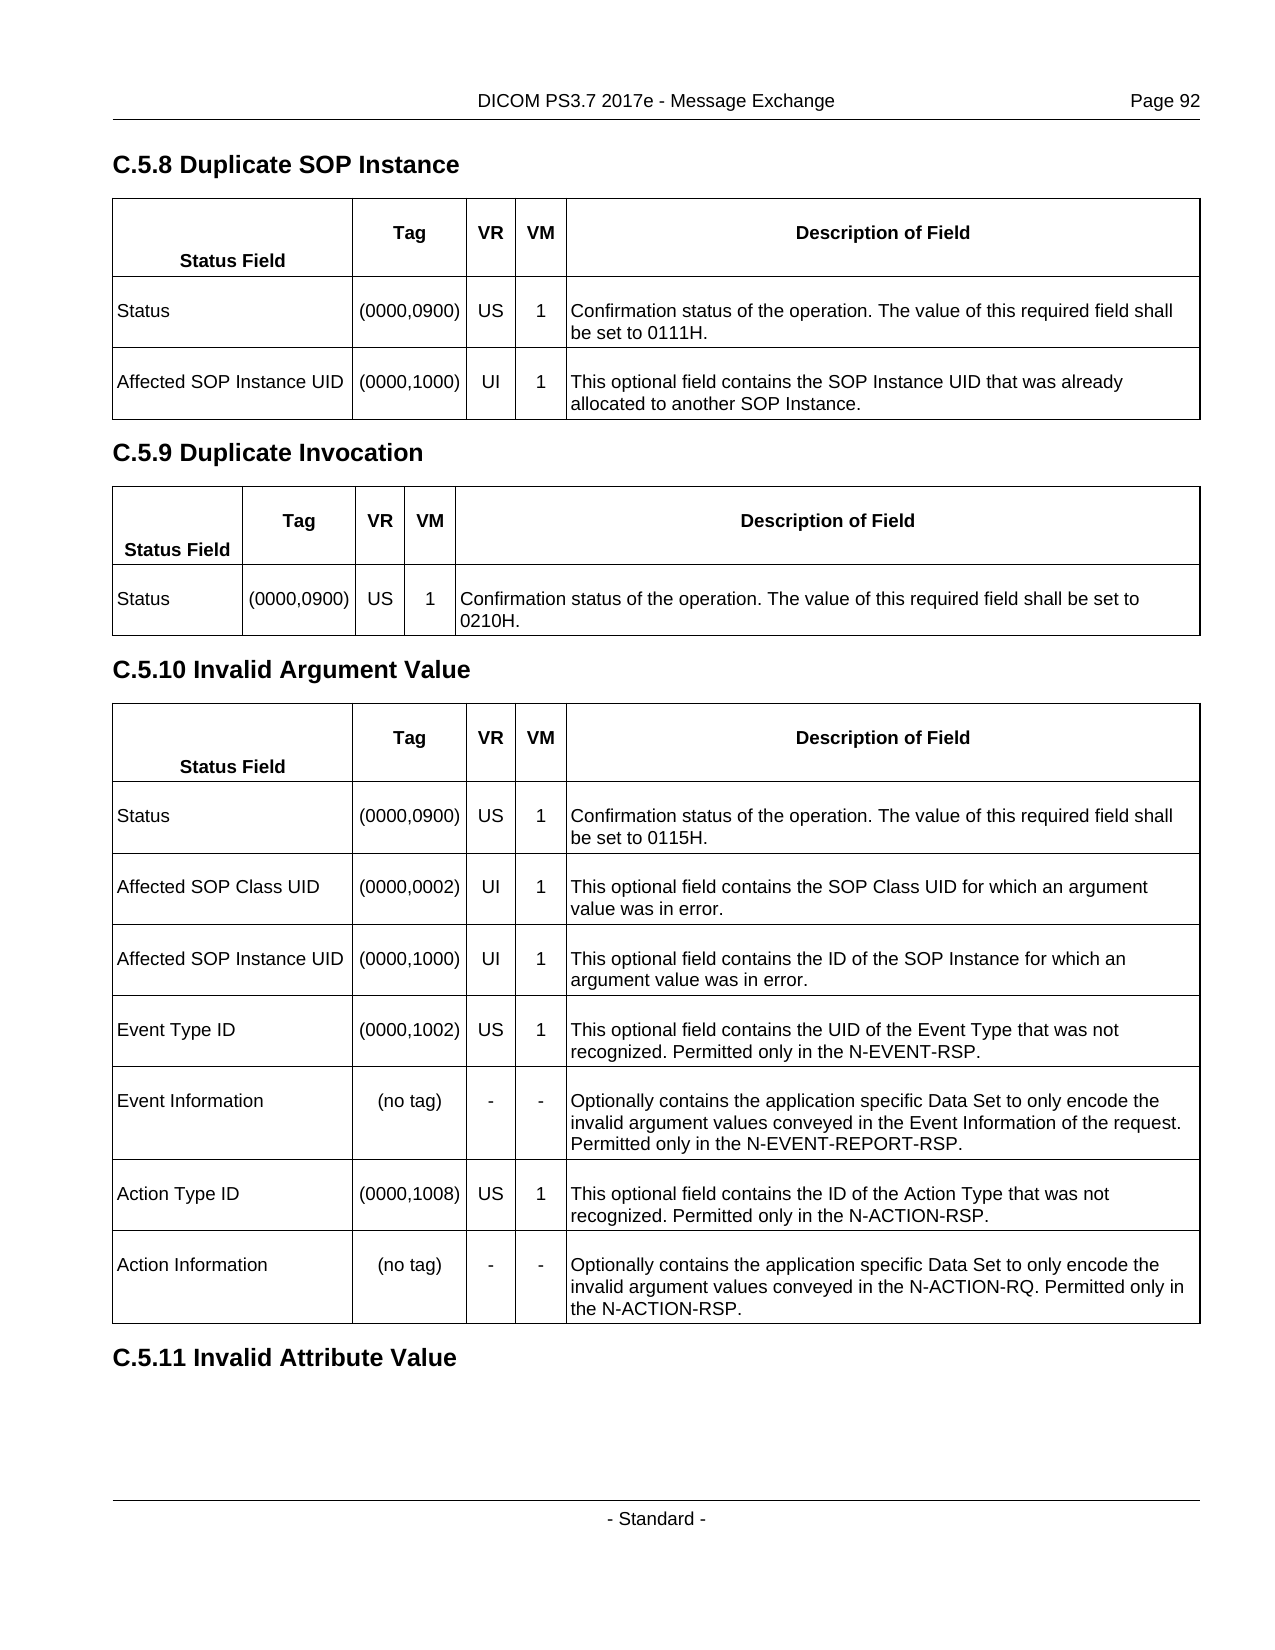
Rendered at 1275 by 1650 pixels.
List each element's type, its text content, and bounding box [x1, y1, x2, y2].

table_cell Status [113, 782, 352, 852]
table_cell 1 [516, 996, 566, 1066]
table_header VM [516, 704, 566, 781]
table_cell - [467, 1231, 515, 1323]
table_cell 1 [516, 782, 566, 852]
table_cell Affected SOP Instance UID [113, 925, 352, 995]
table_cell US [356, 565, 404, 635]
table_cell (0000,1002) [353, 996, 466, 1066]
table_cell This optional field contains the SOP Instance UID that was already allocated to another SOP Instance. [567, 348, 1199, 418]
table_cell US [467, 996, 515, 1066]
table_cell This optional field contains the ID of the Action Type that was not recognized. Permitted only in the N-ACTION-RSP. [567, 1160, 1199, 1230]
text C.5.8 Duplicate SOP Instance [112, 150, 1200, 179]
table_cell Action Information [113, 1231, 352, 1323]
table_cell (0000,1000) [353, 348, 466, 418]
table_cell (0000,1008) [353, 1160, 466, 1230]
table_header Status Field [113, 704, 352, 781]
table_cell 1 [405, 565, 455, 635]
table_cell This optional field contains the UID of the Event Type that was not recognized. Permitted only in the N-EVENT-RSP. [567, 996, 1199, 1066]
table_header Status Field [113, 487, 242, 564]
table_cell (0000,0002) [353, 854, 466, 924]
table_cell (0000,0900) [353, 782, 466, 852]
table_cell (0000,1000) [353, 925, 466, 995]
table_header Tag [353, 199, 466, 276]
table_header VR [356, 487, 404, 564]
table_cell 1 [516, 277, 566, 347]
text C.5.9 Duplicate Invocation [112, 438, 1200, 467]
table_cell Affected SOP Class UID [113, 854, 352, 924]
table_cell 1 [516, 925, 566, 995]
table_cell UI [467, 348, 515, 418]
table_cell - [516, 1231, 566, 1323]
table_header VM [516, 199, 566, 276]
table_cell - [467, 1067, 515, 1159]
table_cell Event Information [113, 1067, 352, 1159]
table_header Description of Field [456, 487, 1199, 564]
table_cell Optionally contains the application specific Data Set to only encode the invalid argument values conveyed in the Event Information of the request. Permitted only in the N-EVENT-REPORT-RSP. [567, 1067, 1199, 1159]
table_cell Confirmation status of the operation. The value of this required field shall be set to 0115H. [567, 782, 1199, 852]
table_cell US [467, 782, 515, 852]
table_cell 1 [516, 1160, 566, 1230]
table_cell - [516, 1067, 566, 1159]
table_cell 1 [516, 348, 566, 418]
table_cell Status [113, 277, 352, 347]
table_header Description of Field [567, 704, 1199, 781]
table_cell 1 [516, 854, 566, 924]
table_header VR [467, 704, 515, 781]
table_cell UI [467, 925, 515, 995]
text C.5.11 Invalid Attribute Value [112, 1343, 1200, 1372]
table_cell (0000,0900) [243, 565, 355, 635]
table_header Description of Field [567, 199, 1199, 276]
table_cell US [467, 1160, 515, 1230]
table_cell (no tag) [353, 1067, 466, 1159]
table_header Status Field [113, 199, 352, 276]
table_cell (0000,0900) [353, 277, 466, 347]
table_cell (no tag) [353, 1231, 466, 1323]
table_cell US [467, 277, 515, 347]
table_header VR [467, 199, 515, 276]
table_cell Event Type ID [113, 996, 352, 1066]
table_cell Confirmation status of the operation. The value of this required field shall be set to 0210H. [456, 565, 1199, 635]
text C.5.10 Invalid Argument Value [112, 655, 1200, 684]
table_cell This optional field contains the SOP Class UID for which an argument value was in error. [567, 854, 1199, 924]
table_header Tag [353, 704, 466, 781]
table_cell Affected SOP Instance UID [113, 348, 352, 418]
table_cell UI [467, 854, 515, 924]
table_cell Status [113, 565, 242, 635]
table_cell Confirmation status of the operation. The value of this required field shall be set to 0111H. [567, 277, 1199, 347]
table_cell This optional field contains the ID of the SOP Instance for which an argument value was in error. [567, 925, 1199, 995]
table_cell Optionally contains the application specific Data Set to only encode the invalid argument values conveyed in the N-ACTION-RQ. Permitted only in the N-ACTION-RSP. [567, 1231, 1199, 1323]
table_header Tag [243, 487, 355, 564]
table_cell Action Type ID [113, 1160, 352, 1230]
table_header VM [405, 487, 455, 564]
